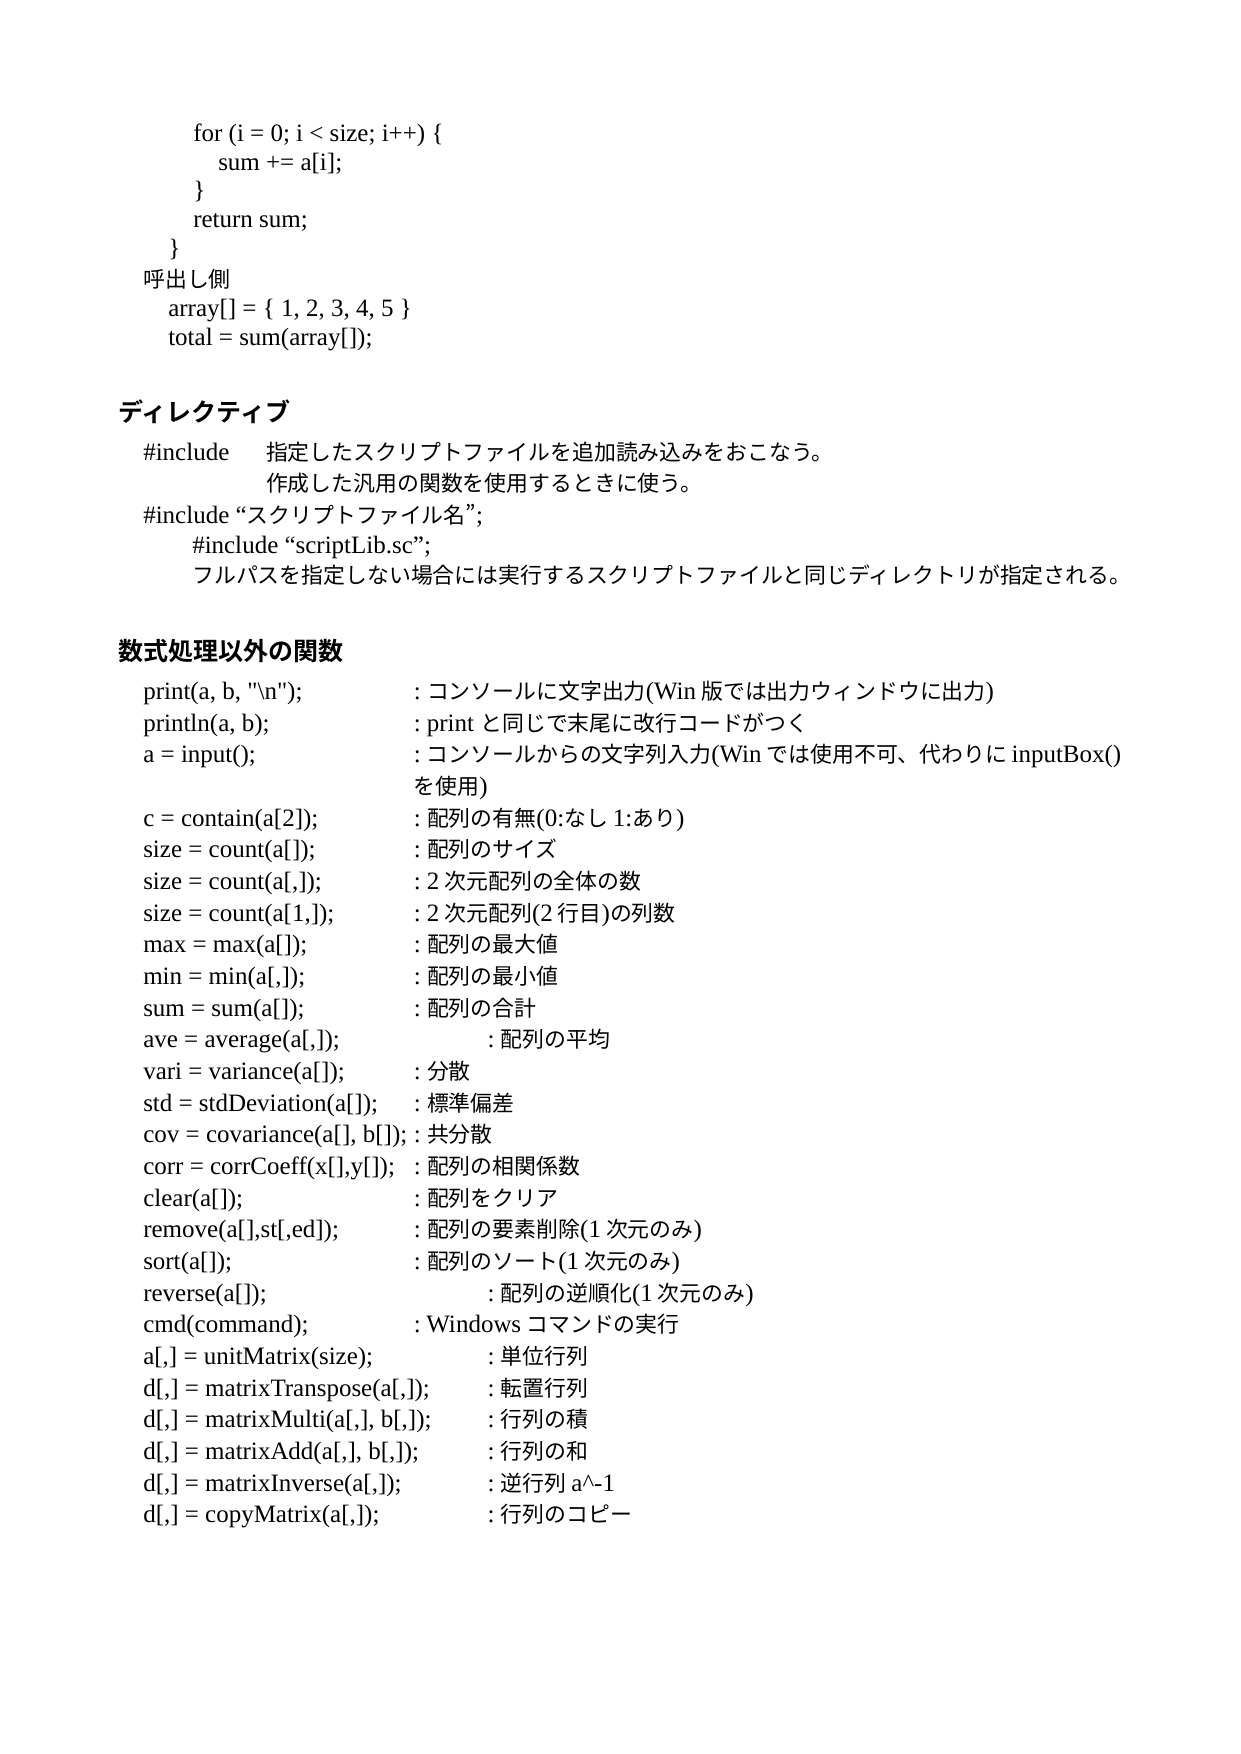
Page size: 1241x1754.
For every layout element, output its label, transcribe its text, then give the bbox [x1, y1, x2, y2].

subtitle 数式処理以外の関数 [118, 631, 1122, 668]
text #include 指定したスクリプトファイルを追加読み込みをおこなう。 [118, 435, 1122, 466]
text 呼出し側 [118, 262, 1122, 293]
text c = contain(a[2]); : 配列の有無(0:なし 1:あり) [118, 801, 1122, 832]
text vari = variance(a[]); : 分散 [118, 1054, 1122, 1086]
text max = max(a[]); : 配列の最大値 [118, 927, 1122, 959]
text a = input(); : コンソールからの文字列入力(Winでは使用不可、代わりにinputBox()を使用) [118, 737, 1122, 801]
text min = min(a[,]); : 配列の最小値 [118, 959, 1122, 991]
text } [118, 176, 1122, 204]
text d[,] = matrixMulti(a[,], b[,]); : 行列の積 [118, 1402, 1122, 1434]
text sort(a[]); : 配列のソート(1次元のみ) [118, 1244, 1122, 1276]
text } [118, 233, 1122, 262]
text フルパスを指定しない場合には実行するスクリプトファイルと同じディレクトリが指定される。 [118, 558, 1122, 590]
subtitle ディレクティブ [118, 392, 1122, 428]
text size = count(a[1,]); : 2次元配列(2行目)の列数 [118, 896, 1122, 927]
text 作成した汎用の関数を使用するときに使う。 [118, 466, 1122, 498]
text for (i = 0; i < size; i++) { [118, 118, 1122, 147]
text sum = sum(a[]); : 配列の合計 [118, 991, 1122, 1022]
text size = count(a[,]); : 2次元配列の全体の数 [118, 864, 1122, 896]
text #include “scriptLib.sc”; [118, 530, 1122, 558]
text cov = covariance(a[], b[]); : 共分散 [118, 1117, 1122, 1149]
text sum += a[i]; [118, 147, 1122, 176]
text d[,] = matrixInverse(a[,]); : 逆行列 a^-1 [118, 1466, 1122, 1497]
text ave = average(a[,]); : 配列の平均 [118, 1022, 1122, 1054]
text d[,] = copyMatrix(a[,]); : 行列のコピー [118, 1497, 1122, 1529]
text println(a, b); : print と同じで末尾に改行コードがつく [118, 706, 1122, 737]
text size = count(a[]); : 配列のサイズ [118, 832, 1122, 864]
text a[,] = unitMatrix(size); : 単位行列 [118, 1339, 1122, 1371]
text array[] = { 1, 2, 3, 4, 5 } [118, 293, 1122, 322]
text reverse(a[]); : 配列の逆順化(1次元のみ) [118, 1276, 1122, 1307]
text total = sum(array[]); [118, 322, 1122, 351]
text print(a, b, "\n"); : コンソールに文字出力(Win版では出力ウィンドウに出力) [118, 674, 1122, 706]
text cmd(command); : Windowsコマンドの実行 [118, 1307, 1122, 1339]
text corr = corrCoeff(x[],y[]); : 配列の相関係数 [118, 1149, 1122, 1181]
text d[,] = matrixAdd(a[,], b[,]); : 行列の和 [118, 1434, 1122, 1466]
text clear(a[]); : 配列をクリア [118, 1181, 1122, 1212]
text return sum; [118, 204, 1122, 233]
text d[,] = matrixTranspose(a[,]); : 転置行列 [118, 1371, 1122, 1402]
text std = stdDeviation(a[]); : 標準偏差 [118, 1086, 1122, 1117]
text #include “スクリプトファイル名”; [118, 498, 1122, 530]
text remove(a[],st[,ed]); : 配列の要素削除(1次元のみ) [118, 1212, 1122, 1244]
